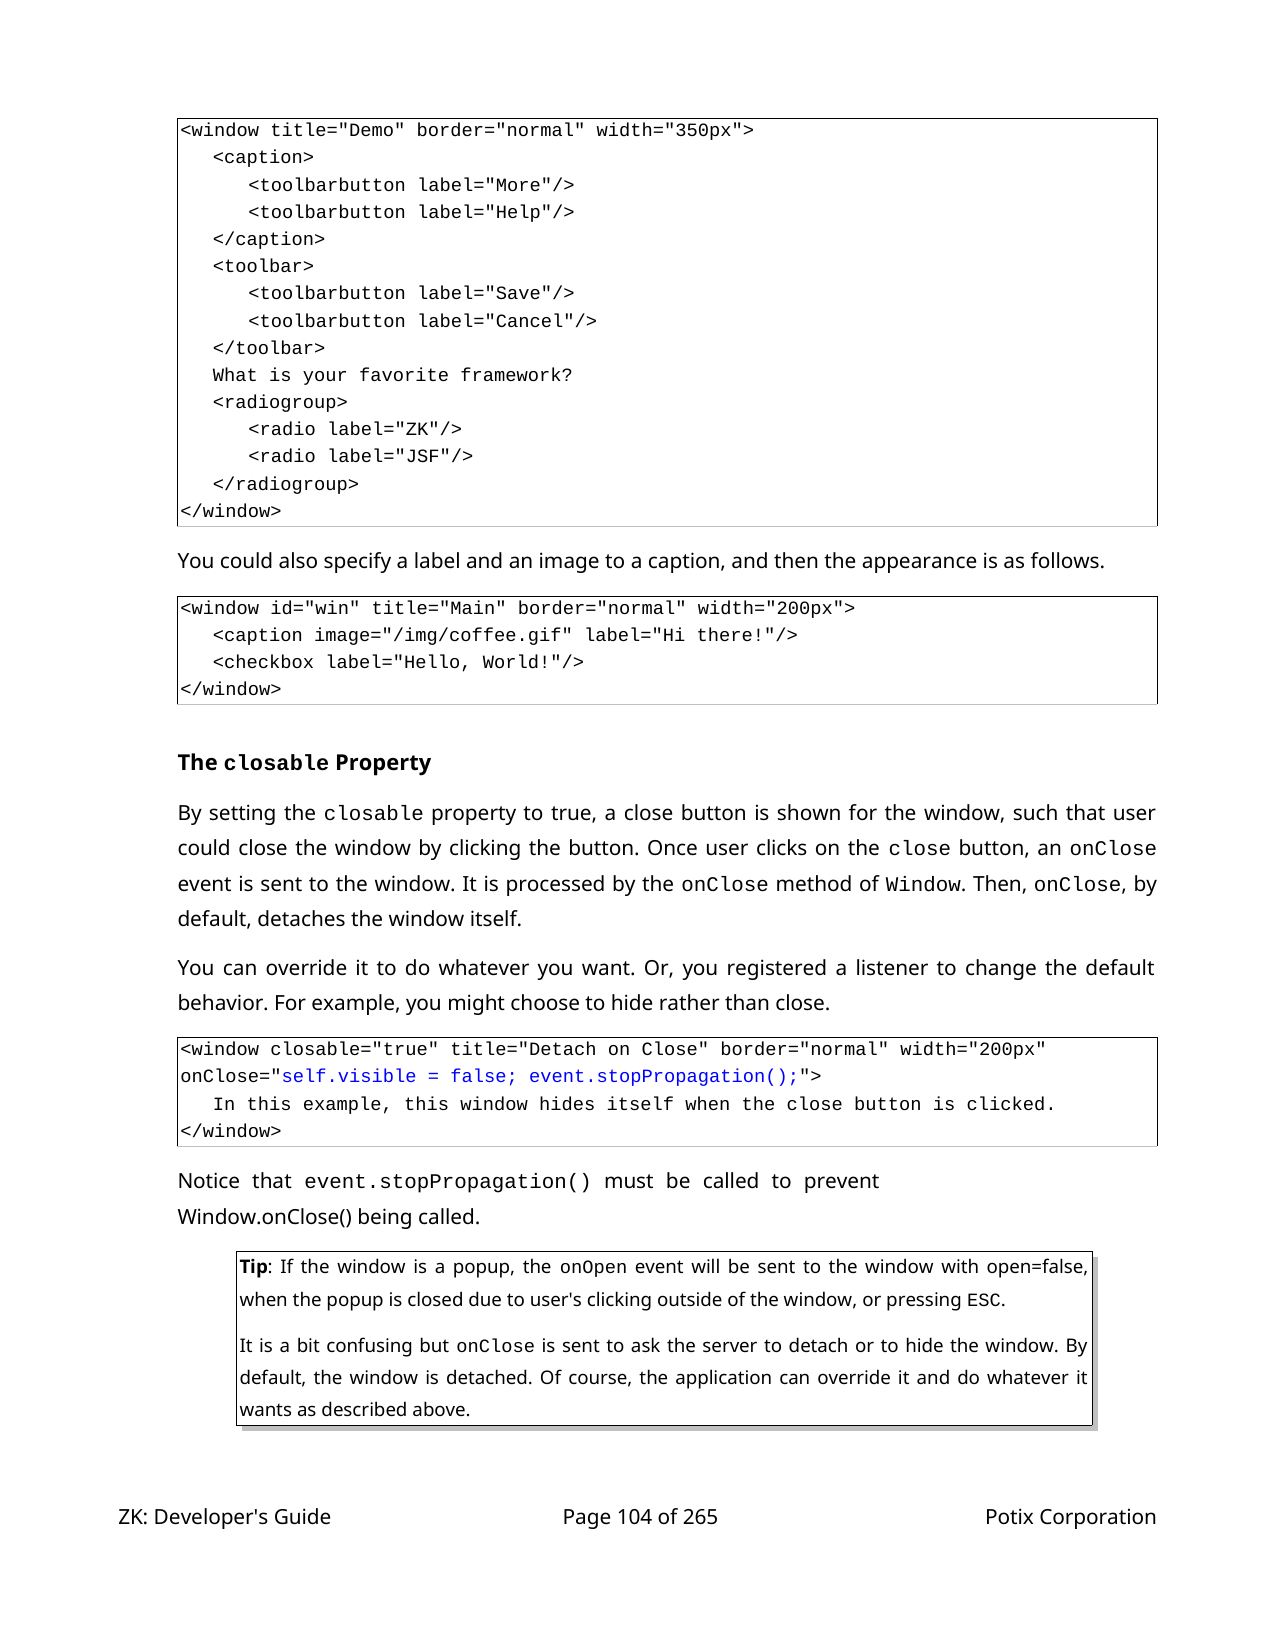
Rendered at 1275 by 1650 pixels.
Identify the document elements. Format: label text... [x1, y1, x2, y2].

text In this example, this window hides itself when the close button is clicked. [178, 1091, 1157, 1116]
text <checkbox label="Hello, World!"/> [178, 650, 1157, 674]
text </caption> [178, 227, 1157, 251]
text </window> [178, 499, 1157, 526]
text </radiogroup> [178, 472, 1157, 496]
text <caption> [178, 145, 1157, 169]
text <window title="Demo" border="normal" width="350px"> [178, 119, 1157, 142]
text <toolbarbutton label="Cancel"/> [178, 308, 1157, 333]
text You can override it to do whatever you want. Or, you registered a listener to change the default behavior. For example, you might choose to hide rather than close. [177, 953, 1157, 1016]
text <toolbarbutton label="Save"/> [178, 281, 1157, 306]
text <radio label="ZK"/> [178, 417, 1157, 441]
text It is a bit confusing but onClose is sent to ask the server to detach or to hide the window. By default, the window is detached. Of course, the application can override it and do whatever it wants as described above. [237, 1329, 1092, 1425]
text onClose="self.visible = false; event.stopPropagation();"> [178, 1064, 1157, 1088]
text What is your favorite framework? [178, 363, 1157, 387]
text <window id="win" title="Main" border="normal" width="200px"> [178, 597, 1157, 620]
text <caption image="/img/coffee.gif" label="Hi there!"/> [178, 623, 1157, 647]
text By setting the closable property to true, a close button is shown for the window, such that user could close the window by clicking the button. Once user clicks on the close button, an onClose event is sent to the window. It is processed by the onClose method of Window. Then, onClose, by default, detaches the window itself. [177, 798, 1157, 932]
text </window> [178, 1119, 1157, 1146]
text <radiogroup> [178, 390, 1157, 414]
text </toolbar> [178, 336, 1157, 360]
text <window closable="true" title="Detach on Close" border="normal" width="200px" [178, 1038, 1157, 1061]
text Notice that event.stopPropagation() must be called to prevent Window.onClose() being called. [177, 1167, 1157, 1230]
text <toolbarbutton label="More"/> [178, 172, 1157, 197]
text <toolbar> [178, 254, 1157, 278]
text </window> [178, 677, 1157, 704]
subtitle The closable Property [177, 747, 1157, 777]
text Tip: If the window is a popup, the onOpen event will be sent to the window with open=false, when the popup is closed due to user's clicking outside of the window, or pressing ESC. [237, 1252, 1092, 1312]
text <radio label="JSF"/> [178, 444, 1157, 469]
text <toolbarbutton label="Help"/> [178, 200, 1157, 224]
text You could also specify a label and an image to a caption, and then the appearance is as follows. [177, 547, 1157, 575]
